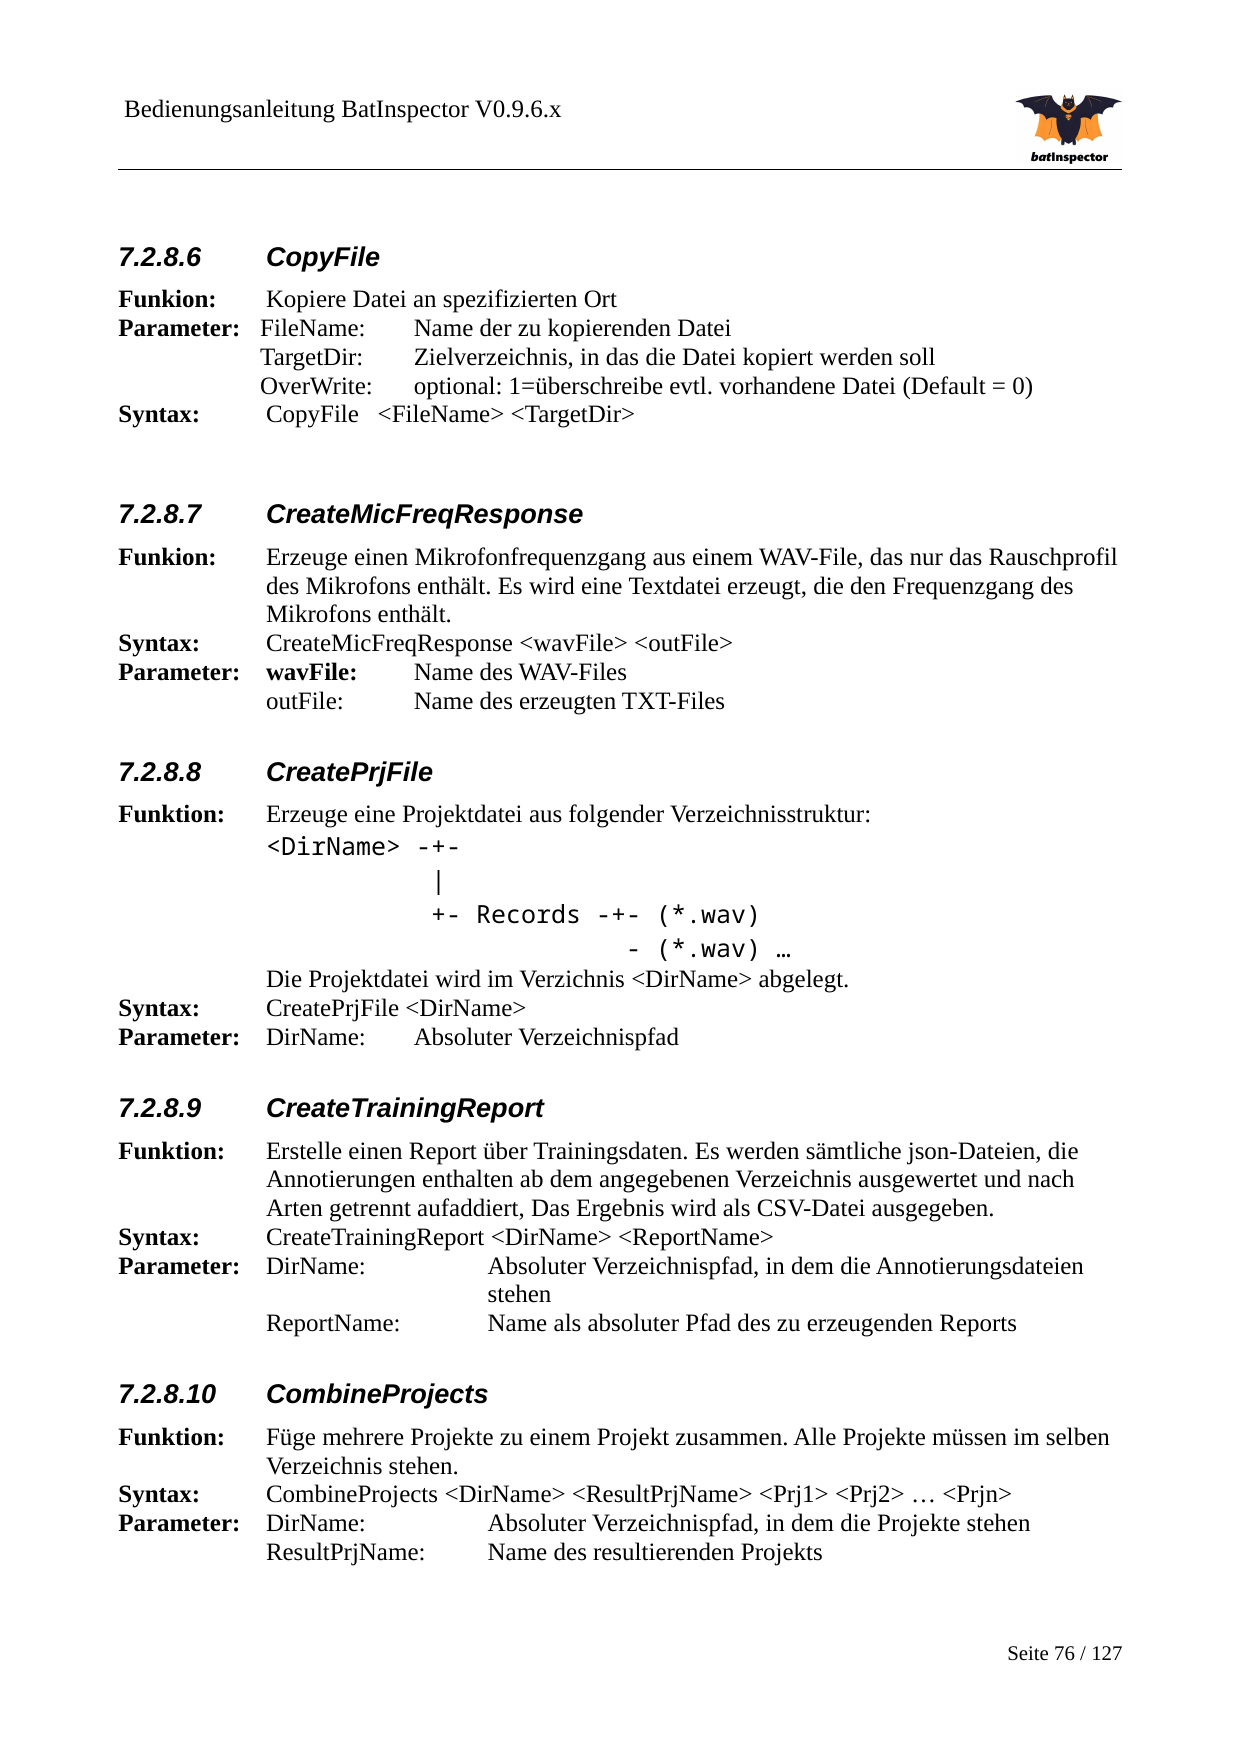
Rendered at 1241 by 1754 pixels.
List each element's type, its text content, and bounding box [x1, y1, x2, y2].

picture [1015, 88, 1125, 165]
text Syntax: CreateTrainingReport <DirName> <ReportName> [118, 1222, 1122, 1251]
text Funkion: Erzeuge einen Mikrofonfrequenzgang aus einem WAV-File, das nur das Rauschprofil des Mikrofons enthält. Es wird eine Textdatei erzeugt, die den Frequenzgang des Mikrofons enthält. [118, 542, 1122, 628]
subtitle CreateMicFreqResponse [118, 498, 1122, 529]
text outFile: Name des erzeugten TXT-Files [118, 686, 1122, 714]
text Funkion: Kopiere Datei an spezifizierten Ort [118, 284, 1122, 313]
text Parameter: DirName: Absoluter Verzeichnispfad [118, 1022, 1122, 1051]
text Parameter: FileName: Name der zu kopierenden Datei TargetDir: Zielverzeichnis, in das die Datei kopiert werden soll OverWrite: optional: 1=überschreibe evtl. vorhandene Datei (Default = 0) [118, 313, 1122, 399]
text Parameter: DirName: Absoluter Verzeichnispfad, in dem die Projekte stehen ResultPrjName: Name des resultierenden Projekts [118, 1508, 1122, 1566]
text Funktion: Erstelle einen Report über Trainingsdaten. Es werden sämtliche json-Dateien, die Annotierungen enthalten ab dem angegebenen Verzeichnis ausgewertet und nach Arten getrennt aufaddiert, Das Ergebnis wird als CSV-Datei ausgegeben. [118, 1136, 1122, 1222]
subtitle CreatePrjFile [118, 756, 1122, 787]
text Syntax: CreatePrjFile <DirName> [118, 993, 1122, 1022]
text Syntax: CombineProjects <DirName> <ResultPrjName> <Prj1> <Prj2> … <Prjn> [118, 1479, 1122, 1508]
subtitle CombineProjects [118, 1378, 1122, 1409]
text Syntax: CreateMicFreqResponse <wavFile> <outFile> [118, 628, 1122, 657]
subtitle CopyFile [118, 241, 1122, 272]
text Syntax: CopyFile <FileName> <TargetDir> [118, 399, 1122, 428]
text Parameter: wavFile: Name des WAV-Files [118, 657, 1122, 686]
subtitle CreateTrainingReport [118, 1092, 1122, 1123]
text Parameter: DirName: Absoluter Verzeichnispfad, in dem die Annotierungsdateien stehen ReportName: Name als absoluter Pfad des zu erzeugenden Reports [118, 1251, 1122, 1337]
text Funktion: Füge mehrere Projekte zu einem Projekt zusammen. Alle Projekte müssen im selben Verzeichnis stehen. [118, 1422, 1122, 1479]
text Funktion: Erzeuge eine Projektdatei aus folgender Verzeichnisstruktur: <DirName> -+- | +- Records -+- (*.wav) - (*.wav) … Die Projektdatei wird im Verzichnis <DirName> abgelegt. [118, 799, 1122, 993]
